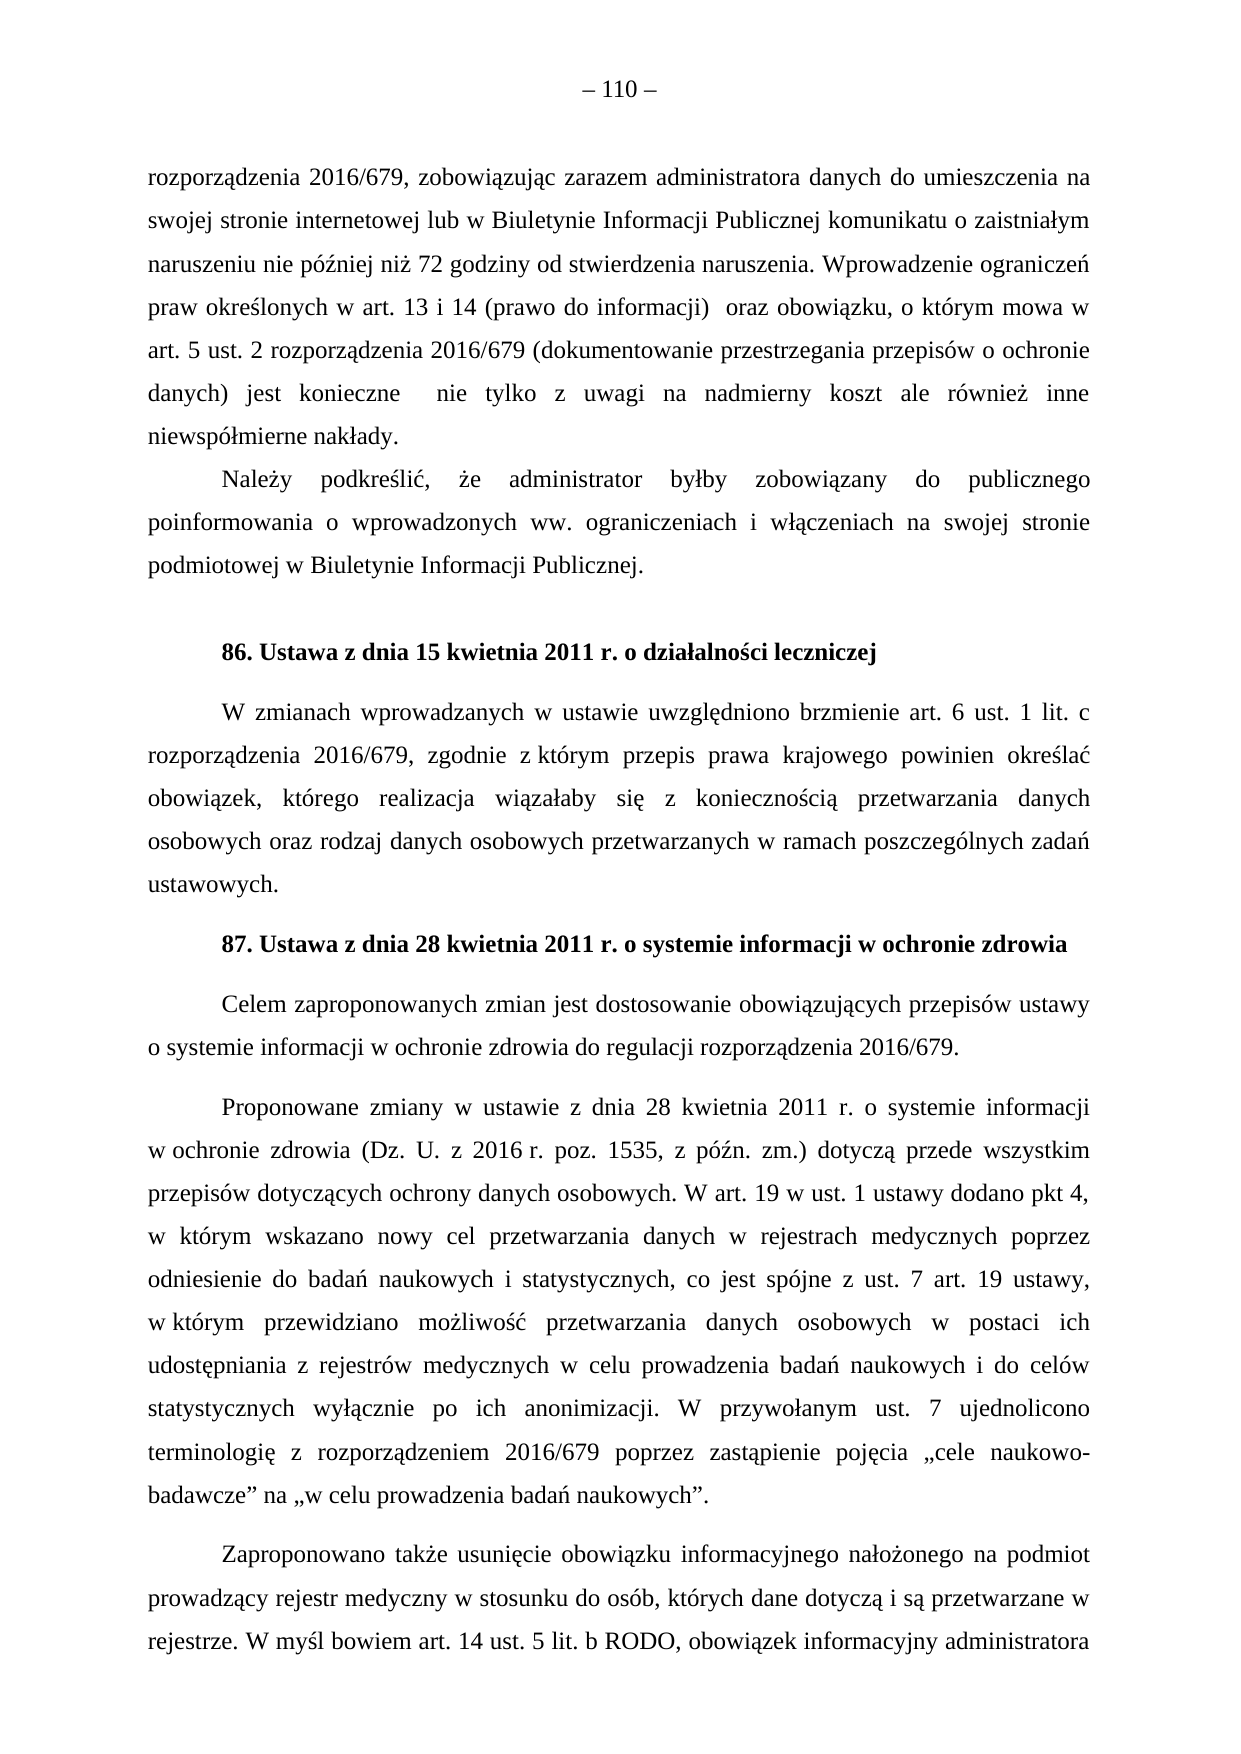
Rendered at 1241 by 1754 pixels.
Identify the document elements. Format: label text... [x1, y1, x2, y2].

text rozporządzenia 2016/679, zobowiązując zarazem administratora danych do umieszczenia na swojej stronie internetowej lub w Biuletynie Informacji Publicznej komunikatu o zaistniałym naruszeniu nie później niż 72 godziny od stwierdzenia naruszenia. Wprowadzenie ograniczeń praw określonych w art. 13 i 14 (prawo do informacji) oraz obowiązku, o którym mowa w art. 5 ust. 2 rozporządzenia 2016/679 (dokumentowanie przestrzegania przepisów o ochronie danych) jest konieczne nie tylko z uwagi na nadmierny koszt ale również inne niewspółmierne nakłady. [148, 162, 1091, 450]
text Proponowane zmiany w ustawie z dnia 28 kwietnia 2011 r. o systemie informacji w ochronie zdrowia (Dz. U. z 2016 r. poz. 1535, z późn. zm.) dotyczą przede wszystkim przepisów dotyczących ochrony danych osobowych. W art. 19 w ust. 1 ustawy dodano pkt 4, w którym wskazano nowy cel przetwarzania danych w rejestrach medycznych poprzez odniesienie do badań naukowych i statystycznych, co jest spójne z ust. 7 art. 19 ustawy, w którym przewidziano możliwość przetwarzania danych osobowych w postaci ich udostępniania z rejestrów medycznych w celu prowadzenia badań naukowych i do celów statystycznych wyłącznie po ich anonimizacji. W przywołanym ust. 7 ujednolicono terminologię z rozporządzeniem 2016/679 poprzez zastąpienie pojęcia „cele naukowo-badawcze” na „w celu prowadzenia badań naukowych”. [148, 1092, 1091, 1508]
text Zaproponowano także usunięcie obowiązku informacyjnego nałożonego na podmiot prowadzący rejestr medyczny w stosunku do osób, których dane dotyczą i są przetwarzane w rejestrze. W myśl bowiem art. 14 ust. 5 lit. b RODO, obowiązek informacyjny administratora [148, 1539, 1091, 1654]
text 87. Ustawa z dnia 28 kwietnia 2011 r. o systemie informacji w ochronie zdrowia [148, 929, 1091, 958]
text Celem zaproponowanych zmian jest dostosowanie obowiązujących przepisów ustawy o systemie informacji w ochronie zdrowia do regulacji rozporządzenia 2016/679. [148, 989, 1091, 1061]
text 86. Ustawa z dnia 15 kwietnia 2011 r. o działalności leczniczej [148, 637, 1091, 666]
text Należy podkreślić, że administrator byłby zobowiązany do publicznego poinformowania o wprowadzonych ww. ograniczeniach i włączeniach na swojej stronie podmiotowej w Biuletynie Informacji Publicznej. [148, 464, 1091, 579]
text W zmianach wprowadzanych w ustawie uwzględniono brzmienie art. 6 ust. 1 lit. c rozporządzenia 2016/679, zgodnie z którym przepis prawa krajowego powinien określać obowiązek, którego realizacja wiązałaby się z koniecznością przetwarzania danych osobowych oraz rodzaj danych osobowych przetwarzanych w ramach poszczególnych zadań ustawowych. [148, 697, 1091, 898]
